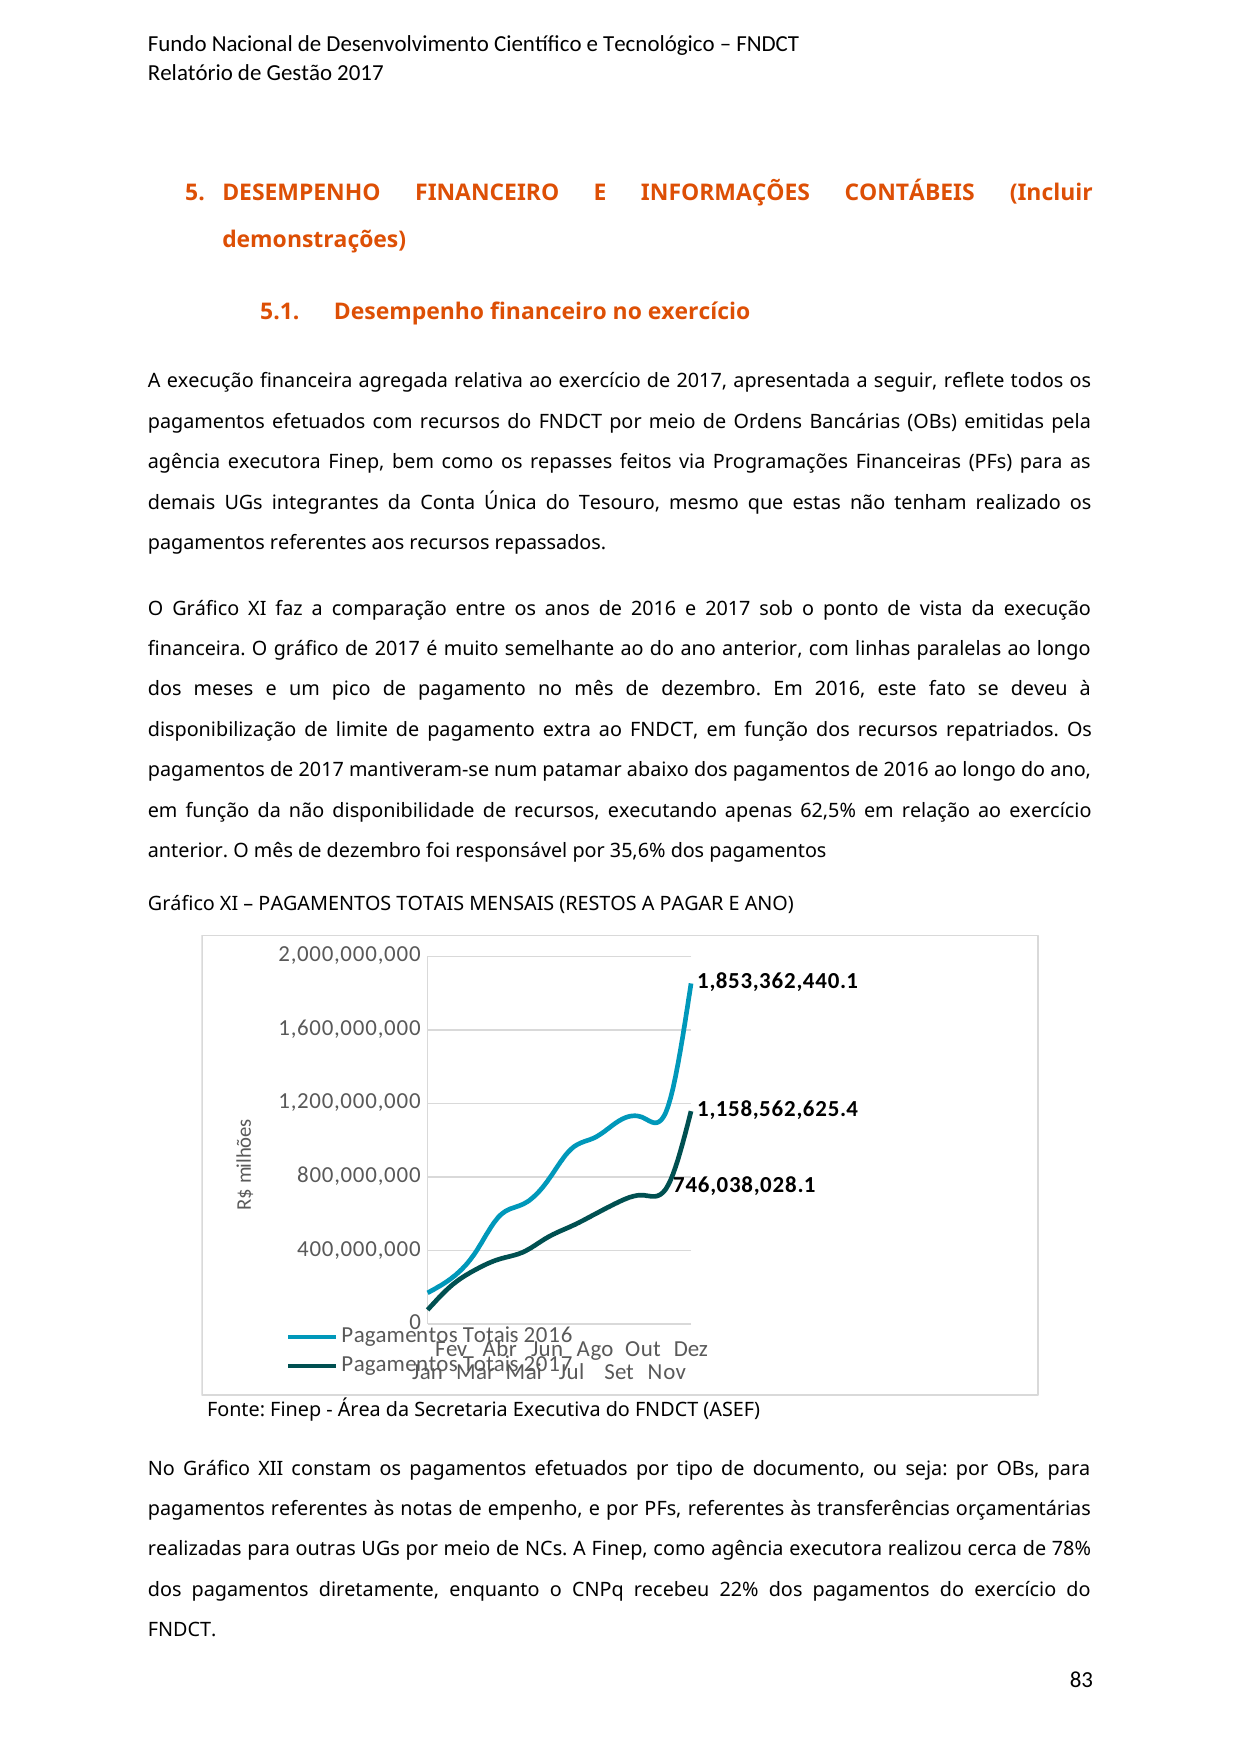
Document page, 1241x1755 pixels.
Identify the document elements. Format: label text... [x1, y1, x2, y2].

text O Gráfico XI faz a comparação entre os anos de 2016 e 2017 sob o ponto de vista da execução financeira. O gráfico de 2017 é muito semelhante ao do ano anterior, com linhas paralelas ao longo dos meses e um pico de pagamento no mês de dezembro. Em 2016, este fato se deveu à disponibilização de limite de pagamento extra ao FNDCT, em função dos recursos repatriados. Os pagamentos de 2017 mantiveram-se num patamar abaixo dos pagamentos de 2016 ao longo do ano, em função da não disponibilidade de recursos, executando apenas 62,5% em relação ao exercício anterior. O mês de dezembro foi responsável por 35,6% dos pagamentos [148, 594, 1093, 863]
text Gráfico XI – PAGAMENTOS TOTAIS MENSAIS (RESTOS A PAGAR E ANO) [148, 889, 1093, 916]
list DESEMPENHO FINANCEIRO E INFORMAÇÕES CONTÁBEIS (Incluir demonstrações) [185, 176, 1093, 254]
text No Gráfico XII constam os pagamentos efetuados por tipo de documento, ou seja: por OBs, para pagamentos referentes às notas de empenho, e por PFs, referentes às transferências orçamentárias realizadas para outras UGs por meio de NCs. A Finep, como agência executora realizou cerca de 78% dos pagamentos diretamente, enquanto o CNPq recebeu 22% dos pagamentos do exercício do FNDCT. [148, 1454, 1093, 1642]
text Fonte: Finep - Área da Secretaria Executiva do FNDCT (ASEF) [207, 1396, 1093, 1423]
text A execução financeira agregada relativa ao exercício de 2017, apresentada a seguir, reflete todos os pagamentos efetuados com recursos do FNDCT por meio de Ordens Bancárias (OBs) emitidas pela agência executora Finep, bem como os repasses feitos via Programações Financeiras (PFs) para as demais UGs integrantes da Conta Única do Tesouro, mesmo que estas não tenham realizado os pagamentos referentes aos recursos repassados. [148, 367, 1093, 555]
subtitle Desempenho financeiro no exercício [260, 295, 1093, 326]
